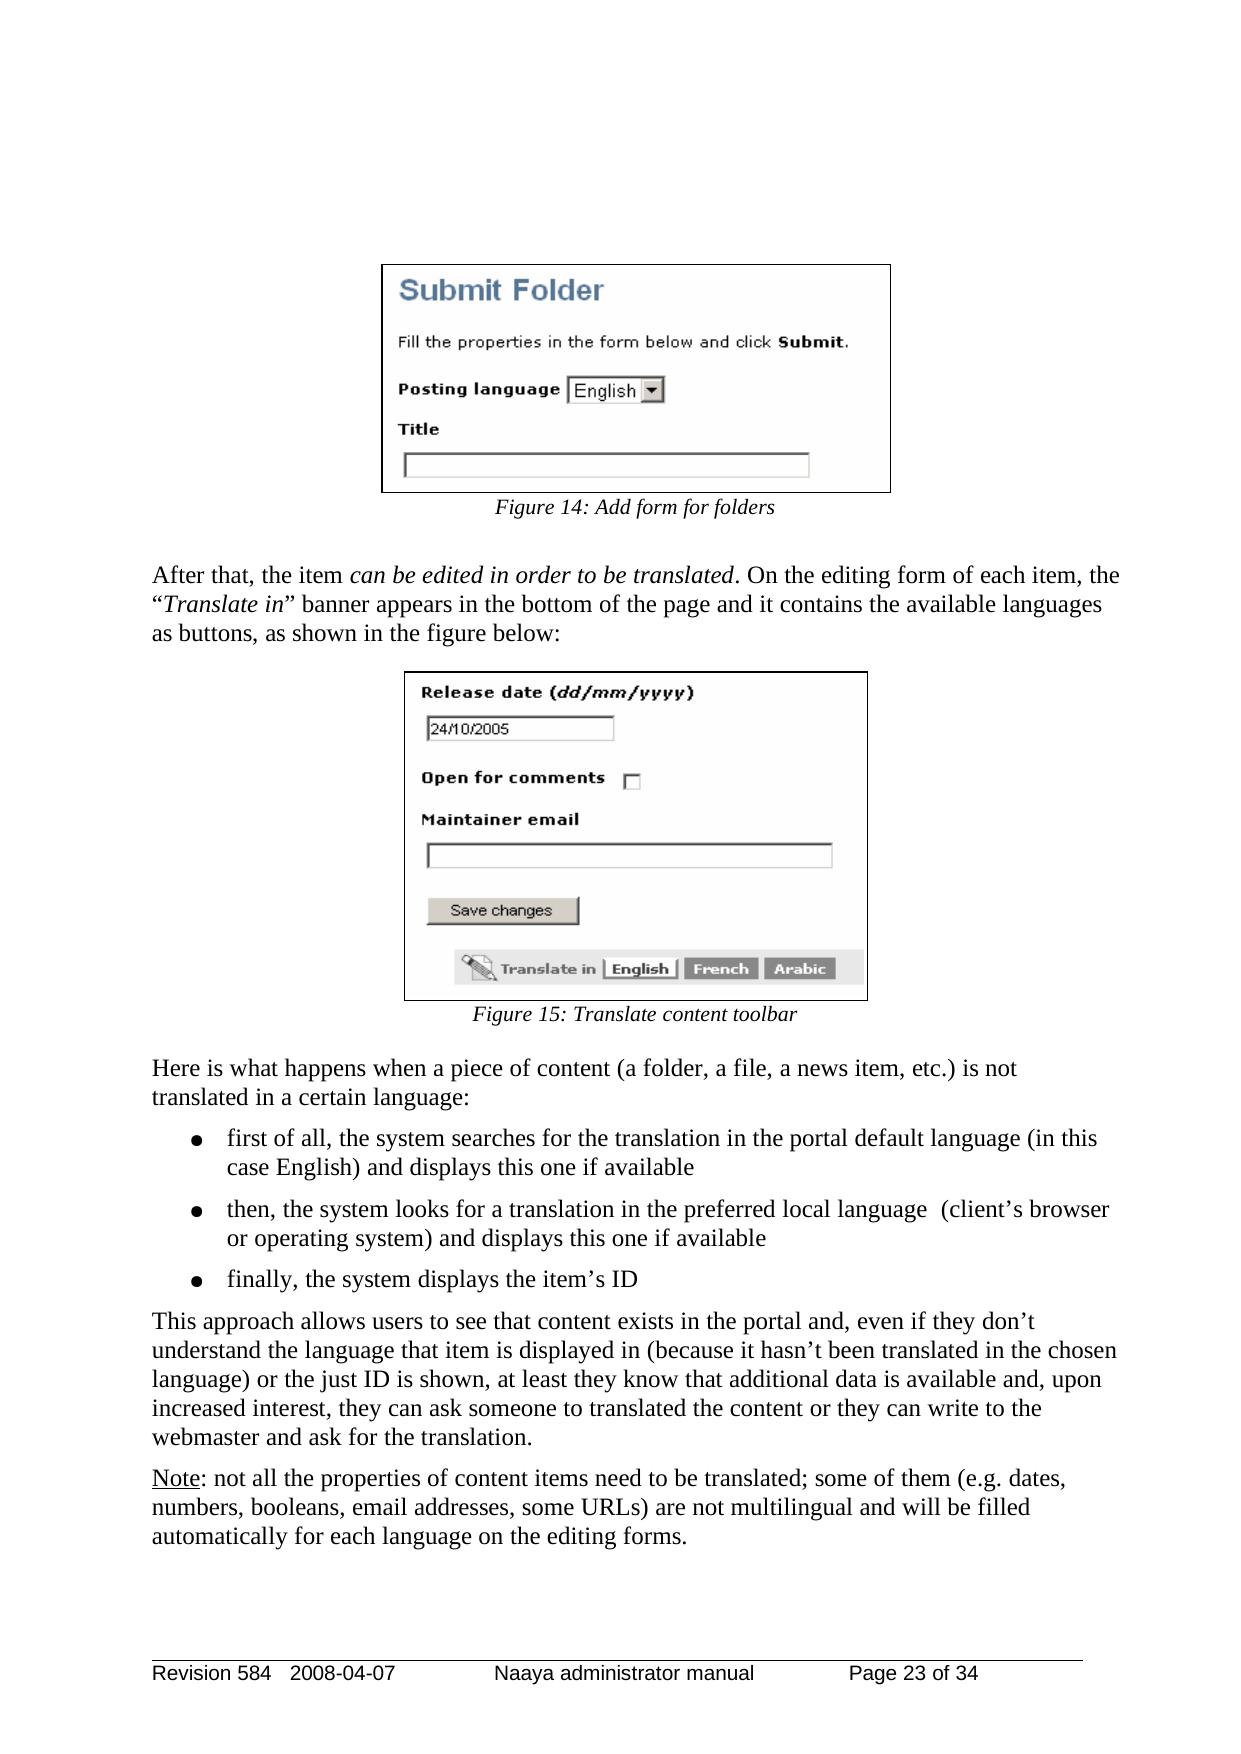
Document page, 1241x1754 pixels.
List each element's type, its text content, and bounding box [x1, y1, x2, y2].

text This approach allows users to see that content exists in the portal and, even if they don’t understand the language that item is displayed in (because it hasn’t been translated in the chosen language) or the just ID is shown, at least they know that additional data is available and, upon increased interest, they can ask someone to translated the content or they can write to the webmaster and ask for the translation. [152, 1306, 1120, 1451]
text Figure 14: Add form for folders [381, 493, 891, 519]
list first of all, the system searches for the translation in the portal default language (in this case English) and displays this one if available [189, 1123, 1120, 1181]
text After that, the item can be edited in order to be translated. On the editing form of each item, the “Translate in” banner appears in the bottom of the page and it contains the available languages as buttons, as shown in the figure below: [152, 560, 1120, 647]
text Here is what happens when a piece of content (a folder, a file, a news item, etc.) is not translated in a certain language: [152, 1053, 1120, 1111]
list finally, the system displays the item’s ID [189, 1264, 1120, 1293]
text Note: not all the properties of content items need to be translated; some of them (e.g. dates, numbers, booleans, email addresses, some URLs) are not multilingual and will be filled automatically for each language on the editing forms. [152, 1463, 1120, 1550]
list then, the system looks for a translation in the preferred local language (client’s browser or operating system) and displays this one if available [189, 1193, 1120, 1252]
text [405, 673, 867, 1000]
text [383, 265, 890, 492]
text Figure 15: Translate content toolbar [404, 1001, 868, 1026]
